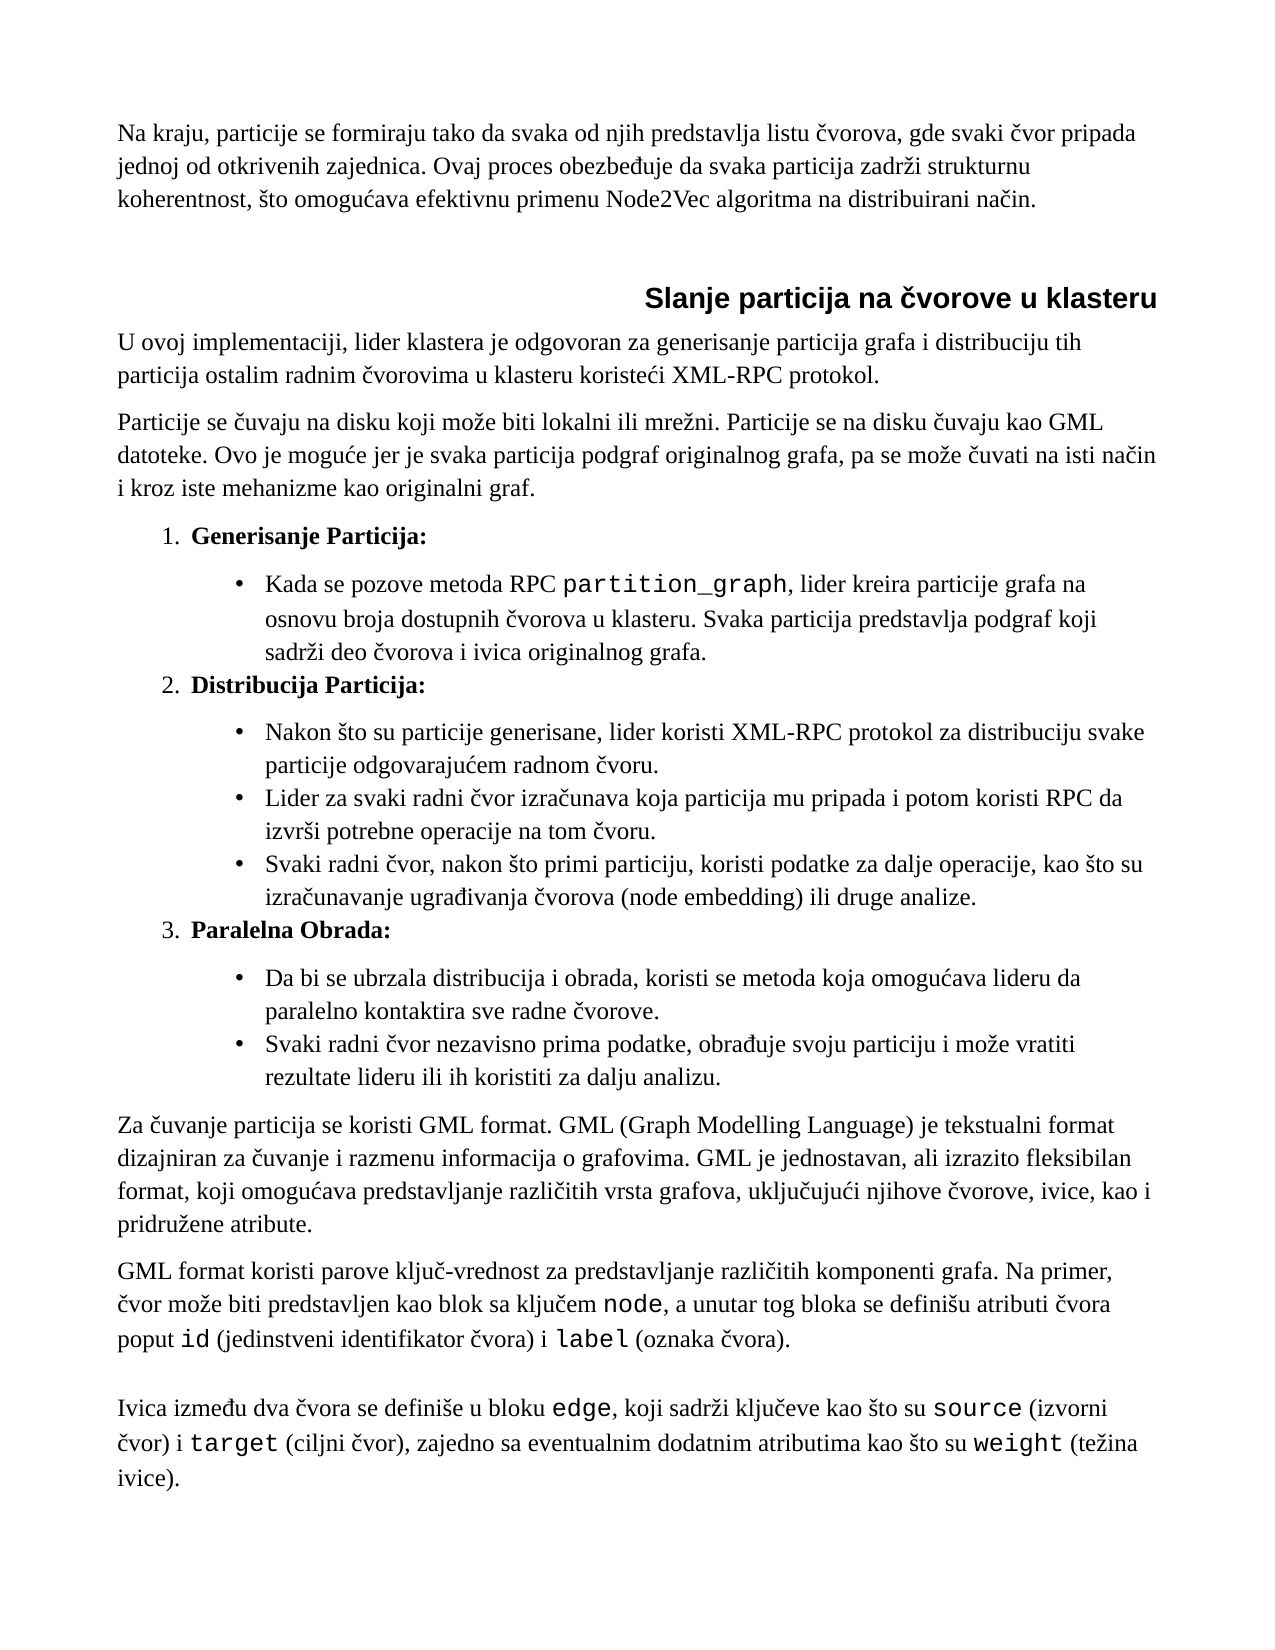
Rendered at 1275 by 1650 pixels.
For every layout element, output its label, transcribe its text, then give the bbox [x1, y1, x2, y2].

list Lider za svaki radni čvor izračunava koja particija mu pripada i potom koristi RPC da izvrši potrebne operacije na tom čvoru. [235, 783, 1158, 845]
list Svaki radni čvor nezavisno prima podatke, obrađuje svoju particiju i može vratiti rezultate lideru ili ih koristiti za dalju analizu. [235, 1029, 1158, 1091]
subtitle Slanje particija na čvorove u klasteru [117, 281, 1158, 315]
list Paralelna Obrada: [161, 916, 1158, 944]
list Kada se pozove metoda RPC partition_graph, lider kreira particije grafa na osnovu broja dostupnih čvorova u klasteru. Svaka particija predstavlja podgraf koji sadrži deo čvorova i ivica originalnog grafa. [235, 569, 1158, 666]
text Particije se čuvaju na disku koji može biti lokalni ili mrežni. Particije se na disku čuvaju kao GML datoteke. Ovo je moguće jer je svaka particija podgraf originalnog grafa, pa se može čuvati na isti način i kroz iste mehanizme kao originalni graf. [117, 407, 1158, 502]
list Da bi se ubrzala distribucija i obrada, koristi se metoda koja omogućava lideru da paralelno kontaktira sve radne čvorove. [235, 963, 1158, 1025]
text Ivica između dva čvora se definiše u bloku edge, koji sadrži ključeve kao što su source (izvorni čvor) i target (ciljni čvor), zajedno sa eventualnim dodatnim atributima kao što su weight (težina ivice). [117, 1393, 1158, 1492]
list Nakon što su particije generisane, lider koristi XML-RPC protokol za distribuciju svake particije odgovarajućem radnom čvoru. [235, 717, 1158, 779]
list Svaki radni čvor, nakon što primi particiju, koristi podatke za dalje operacije, kao što su izračunavanje ugrađivanja čvorova (node embedding) ili druge analize. [235, 849, 1158, 911]
text GML format koristi parove ključ-vrednost za predstavljanje različitih komponenti grafa. Na primer, čvor može biti predstavljen kao blok sa ključem node, a unutar tog bloka se definišu atributi čvora poput id (jedinstveni identifikator čvora) i label (oznaka čvora). [117, 1256, 1158, 1355]
text Na kraju, particije se formiraju tako da svaka od njih predstavlja listu čvorova, gde svaki čvor pripada jednoj od otkrivenih zajednica. Ovaj proces obezbeđuje da svaka particija zadrži strukturnu koherentnost, što omogućava efektivnu primenu Node2Vec algoritma na distribuirani način. [117, 118, 1158, 213]
list Distribucija Particija: [161, 670, 1158, 698]
text U ovoj implementaciji, lider klastera je odgovoran za generisanje particija grafa i distribuciju tih particija ostalim radnim čvorovima u klasteru koristeći XML-RPC protokol. [117, 327, 1158, 388]
text Za čuvanje particija se koristi GML format. GML (Graph Modelling Language) je tekstualni format dizajniran za čuvanje i razmenu informacija o grafovima. GML je jednostavan, ali izrazito fleksibilan format, koji omogućava predstavljanje različitih vrsta grafova, uključujući njihove čvorove, ivice, kao i pridružene atribute. [117, 1110, 1158, 1238]
list Generisanje Particija: [161, 521, 1158, 550]
